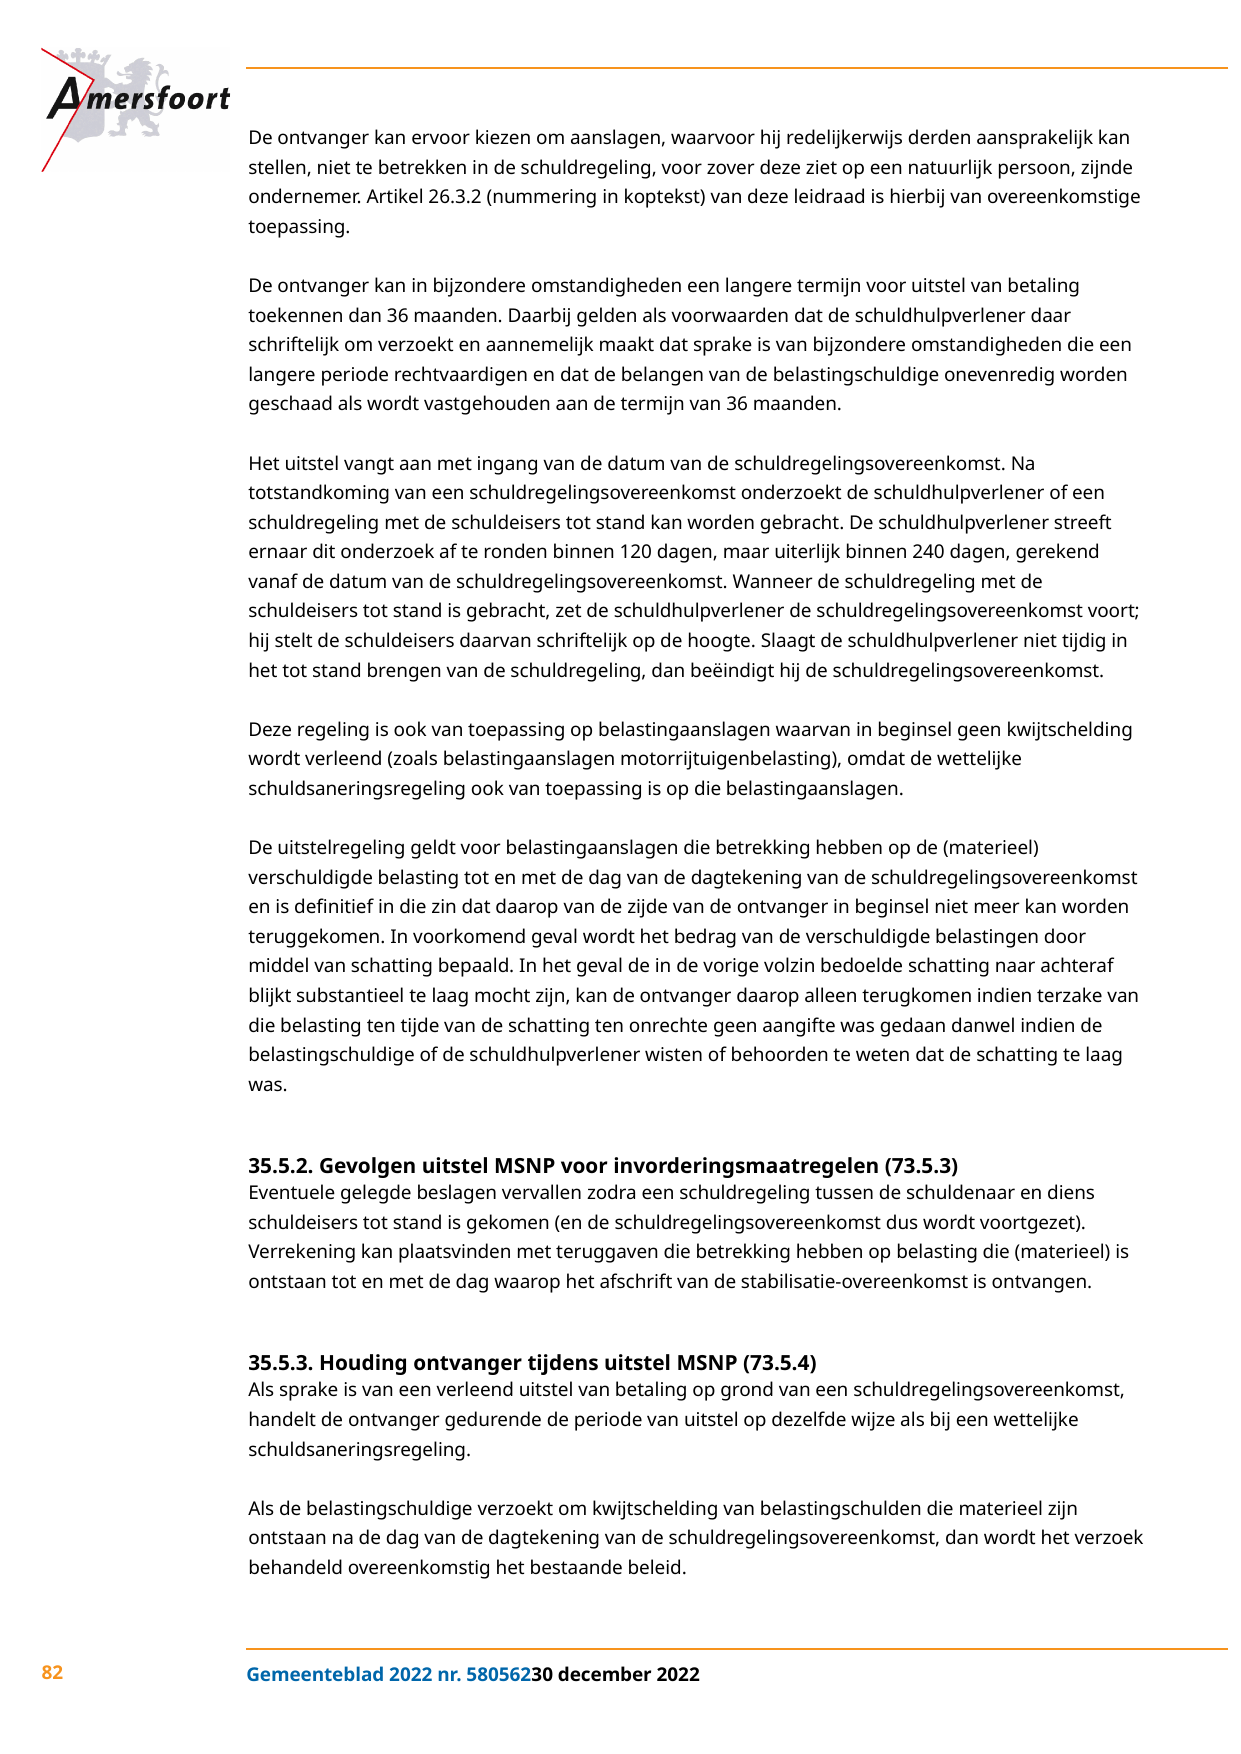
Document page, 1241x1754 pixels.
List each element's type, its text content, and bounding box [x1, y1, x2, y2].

text De uitstelregeling geldt voor belastingaanslagen die betrekking hebben op de (materieel) verschuldigde belasting tot en met de dag van de dagtekening van de schuldregelingsovereenkomst en is definitief in die zin dat daarop van de zijde van de ontvanger in beginsel niet meer kan worden teruggekomen. In voorkomend geval wordt het bedrag van de verschuldigde belastingen door middel van schatting bepaald. In het geval de in de vorige volzin bedoelde schatting naar achteraf blijkt substantieel te laag mocht zijn, kan de ontvanger daarop alleen terugkomen indien terzake van die belasting ten tijde van de schatting ten onrechte geen aangifte was gedaan danwel indien de belastingschuldige of de schuldhulpverlener wisten of behoorden te weten dat de schatting te laag was. [248, 834, 1152, 1097]
text 35.5.3. Houding ontvanger tijdens uitstel MSNP (73.5.4) [248, 1348, 1152, 1377]
text Het uitstel vangt aan met ingang van de datum van de schuldregelingsovereenkomst. Na totstandkoming van een schuldregelingsovereenkomst onderzoekt de schuldhulpverlener of een schuldregeling met de schuldeisers tot stand kan worden gebracht. De schuldhulpverlener streeft ernaar dit onderzoek af te ronden binnen 120 dagen, maar uiterlijk binnen 240 dagen, gerekend vanaf de datum van de schuldregelingsovereenkomst. Wanneer de schuldregeling met de schuldeisers tot stand is gebracht, zet de schuldhulpverlener de schuldregelingsovereenkomst voort; hij stelt de schuldeisers daarvan schriftelijk op de hoogte. Slaagt de schuldhulpverlener niet tijdig in het tot stand brengen van de schuldregeling, dan beëindigt hij de schuldregelingsovereenkomst. [248, 450, 1152, 683]
text De ontvanger kan ervoor kiezen om aanslagen, waarvoor hij redelijkerwijs derden aansprakelijk kan stellen, niet te betrekken in de schuldregeling, voor zover deze ziet op een natuurlijk persoon, zijnde ondernemer. Artikel 26.3.2 (nummering in koptekst) van deze leidraad is hierbij van overeenkomstige toepassing. [248, 124, 1152, 239]
text De ontvanger kan in bijzondere omstandigheden een langere termijn voor uitstel van betaling toekennen dan 36 maanden. Daarbij gelden als voorwaarden dat de schuldhulpverlener daar schriftelijk om verzoekt en aannemelijk maakt dat sprake is van bijzondere omstandigheden die een langere periode rechtvaardigen en dat de belangen van de belastingschuldige onevenredig worden geschaad als wordt vastgehouden aan de termijn van 36 maanden. [248, 272, 1152, 416]
text Als sprake is van een verleend uitstel van betaling op grond van een schuldregelingsovereenkomst, handelt de ontvanger gedurende de periode van uitstel op dezelfde wijze als bij een wettelijke schuldsaneringsregeling. [248, 1377, 1152, 1462]
text Eventuele gelegde beslagen vervallen zodra een schuldregeling tussen de schuldenaar en diens schuldeisers tot stand is gekomen (en de schuldregelingsovereenkomst dus wordt voortgezet). [248, 1179, 1152, 1235]
text Als de belastingschuldige verzoekt om kwijtschelding van belastingschulden die materieel zijn ontstaan na de dag van de dagtekening van de schuldregelingsovereenkomst, dan wordt het verzoek behandeld overeenkomstig het bestaande beleid. [248, 1495, 1152, 1580]
text Deze regeling is ook van toepassing op belastingaanslagen waarvan in beginsel geen kwijtschelding wordt verleend (zoals belastingaanslagen motorrijtuigenbelasting), omdat de wettelijke schuldsaneringsregeling ook van toepassing is op die belastingaanslagen. [248, 716, 1152, 801]
text 35.5.2. Gevolgen uitstel MSNP voor invorderingsmaatregelen (73.5.3) [248, 1151, 1152, 1179]
picture [41, 47, 231, 172]
text Verrekening kan plaatsvinden met teruggaven die betrekking hebben op belasting die (materieel) is ontstaan tot en met de dag waarop het afschrift van de stabilisatie-overeenkomst is ontvangen. [248, 1239, 1152, 1294]
